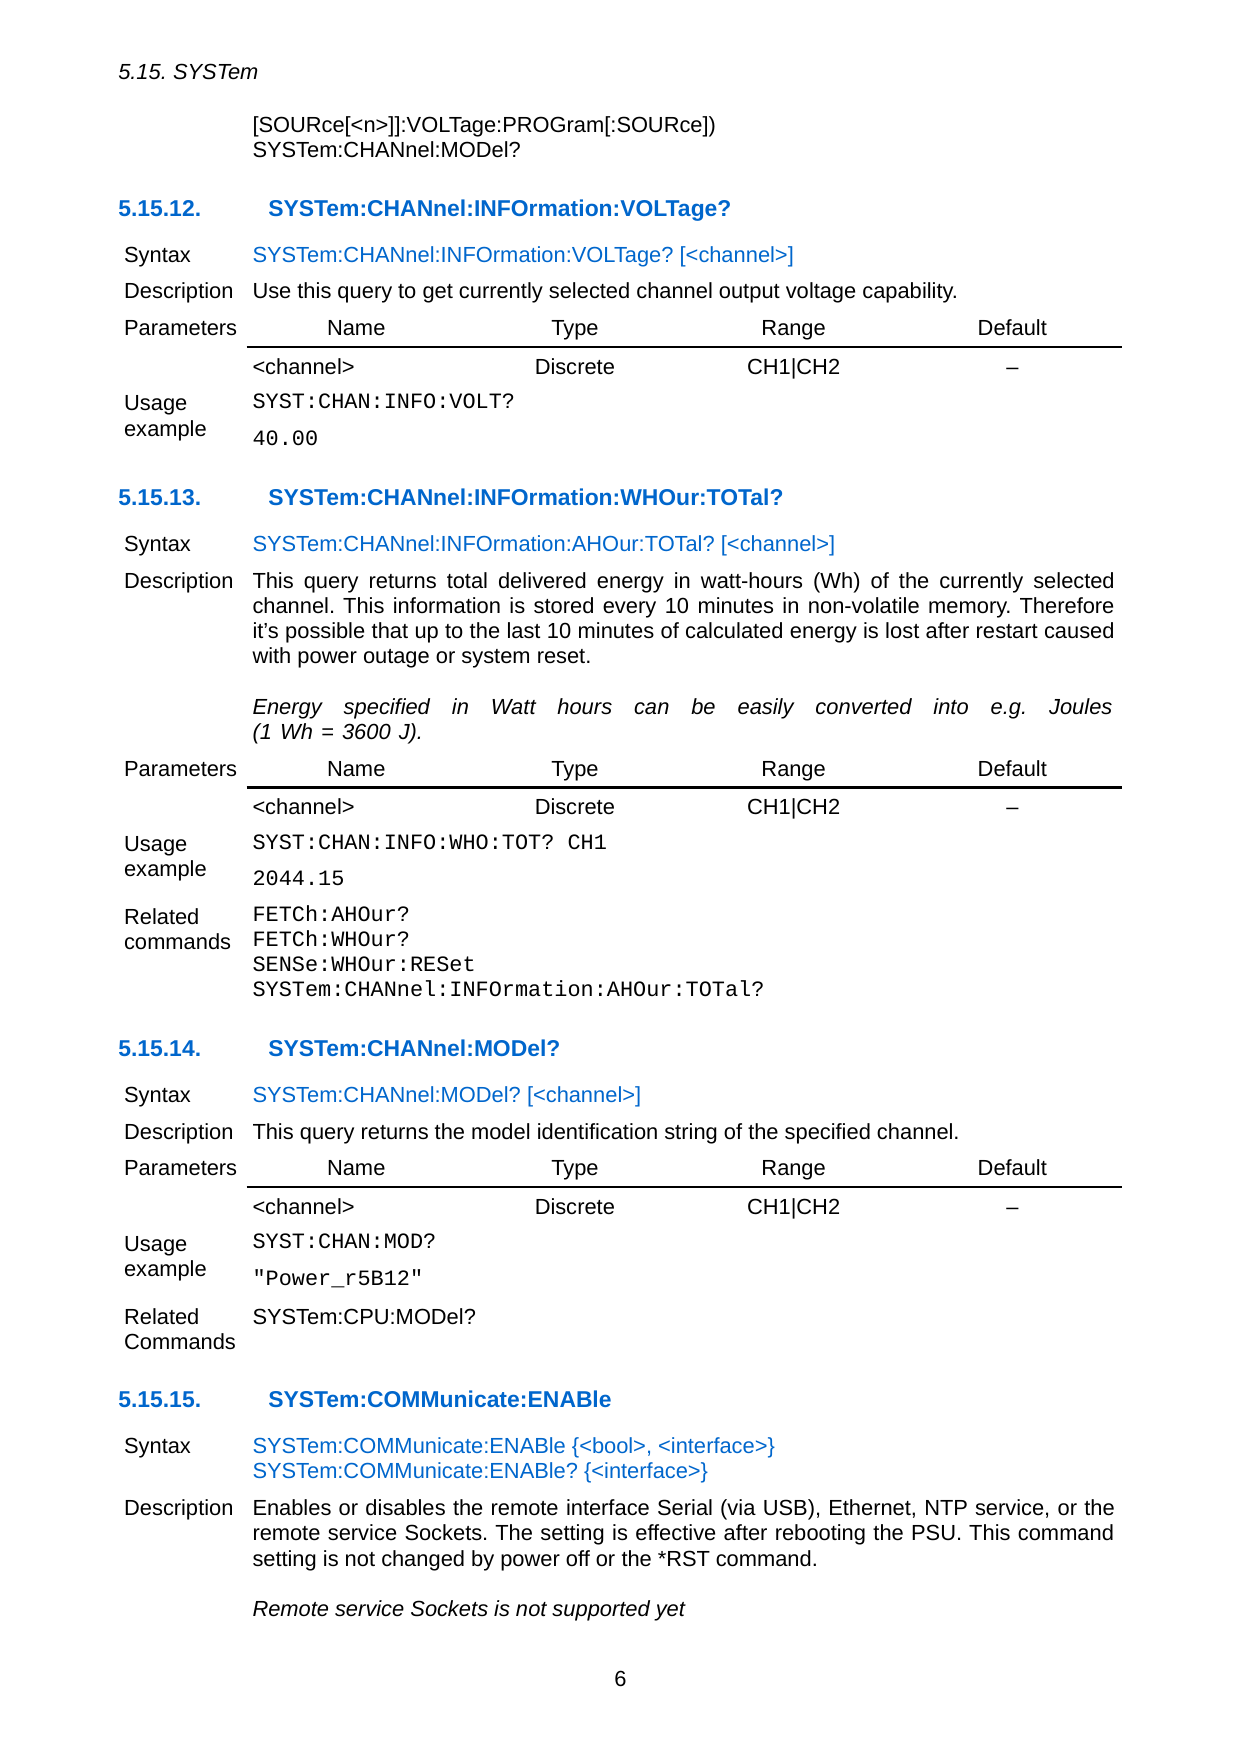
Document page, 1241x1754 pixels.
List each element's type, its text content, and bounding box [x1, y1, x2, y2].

table_cell Usage example [118, 1225, 247, 1298]
table_cell <channel> [247, 789, 465, 825]
table_cell Parameters [118, 750, 247, 825]
subtitle SYSTem:CHANnel:MODel? [118, 1035, 1122, 1061]
table_cell Usage example [118, 825, 247, 898]
table_cell Name [247, 750, 465, 786]
subtitle SYSTem:CHANnel:INFOrmation:VOLTage? [118, 195, 1122, 221]
subtitle SYSTem:CHANnel:INFOrmation:WHOur:TOTal? [118, 484, 1122, 510]
table_header SYSTem:CHANnel:MODel? [<channel>] [247, 1076, 1122, 1113]
table_cell <channel> [247, 348, 465, 384]
table_cell SYST:CHAN:INFO:WHO:TOT? CH1 2044.15 [247, 825, 1122, 898]
table_cell This query returns the model identification string of the specified channel. [247, 1113, 1122, 1149]
table_cell Parameters [118, 1150, 247, 1225]
table_cell Related Commands [118, 1298, 247, 1360]
table_cell [118, 106, 247, 168]
table_header Syntax [118, 525, 247, 562]
table_cell SYST:CHAN:MOD? "Power_r5B12" [247, 1225, 1122, 1298]
table_cell SYST:CHAN:INFO:VOLT? 40.00 [247, 385, 1122, 457]
table_cell Description [118, 562, 247, 750]
table_cell Name [247, 1150, 465, 1186]
table_cell Use this query to get currently selected channel output voltage capability. [247, 273, 1122, 309]
table_cell <channel> [247, 1188, 465, 1225]
subtitle SYSTem:COMMunicate:ENABle [118, 1386, 1122, 1413]
table_cell Discrete [465, 789, 684, 825]
table_cell Type [465, 750, 684, 786]
table_cell – [903, 348, 1122, 384]
table_cell Discrete [465, 1188, 684, 1225]
table_cell Related commands [118, 898, 247, 1008]
table_cell FETCh:AHOur? FETCh:WHOur? SENSe:WHOur:RESet SYSTem:CHANnel:INFOrmation:AHOur:TOTal? [247, 898, 1122, 1008]
table_cell Name [247, 309, 465, 346]
table_cell – [903, 789, 1122, 825]
table_header SYSTem:CHANnel:INFOrmation:AHOur:TOTal? [<channel>] [247, 525, 1122, 562]
table_cell Default [903, 1150, 1122, 1186]
table_cell Default [903, 309, 1122, 346]
table_cell Description [118, 1113, 247, 1149]
table_cell Enables or disables the remote interface Serial (via USB), Ethernet, NTP service, or the remote service Sockets. The setting is effective after rebooting the PSU. This command setting is not changed by power off or the *RST command. Remote service Sockets is not supported yet [247, 1489, 1122, 1627]
table_header SYSTem:COMMunicate:ENABle {<bool>, <interface>} SYSTem:COMMunicate:ENABle? {<interface>} [247, 1428, 1122, 1489]
table_cell Default [903, 750, 1122, 786]
table_cell Range [684, 1150, 903, 1186]
table_cell Type [465, 309, 684, 346]
table_header Syntax [118, 1428, 247, 1489]
table_cell – [903, 1188, 1122, 1225]
table_cell CH1|CH2 [684, 789, 903, 825]
table_header Syntax [118, 1076, 247, 1113]
table_cell This query returns total delivered energy in watt-hours (Wh) of the currently selected channel. This information is stored every 10 minutes in non-volatile memory. Therefore it’s possible that up to the last 10 minutes of calculated energy is lost after restart caused with power outage or system reset. Energy specified in Watt hours can be easily converted into e.g. Joules (1 Wh = 3600 J). [247, 562, 1122, 750]
table_cell Description [118, 273, 247, 309]
table_cell Parameters [118, 309, 247, 384]
table_cell Description [118, 1489, 247, 1627]
table_cell [SOURce[<n>]]:VOLTage:PROGram[:SOURce]) SYSTem:CHANnel:MODel? [247, 106, 1122, 168]
table_cell CH1|CH2 [684, 1188, 903, 1225]
table_cell Discrete [465, 348, 684, 384]
table_header Syntax [118, 236, 247, 272]
table_cell Type [465, 1150, 684, 1186]
table_cell SYSTem:CPU:MODel? [247, 1298, 1122, 1360]
table_cell Range [684, 309, 903, 346]
table_cell Range [684, 750, 903, 786]
table_cell Usage example [118, 385, 247, 457]
table_header SYSTem:CHANnel:INFOrmation:VOLTage? [<channel>] [247, 236, 1122, 272]
table_cell CH1|CH2 [684, 348, 903, 384]
